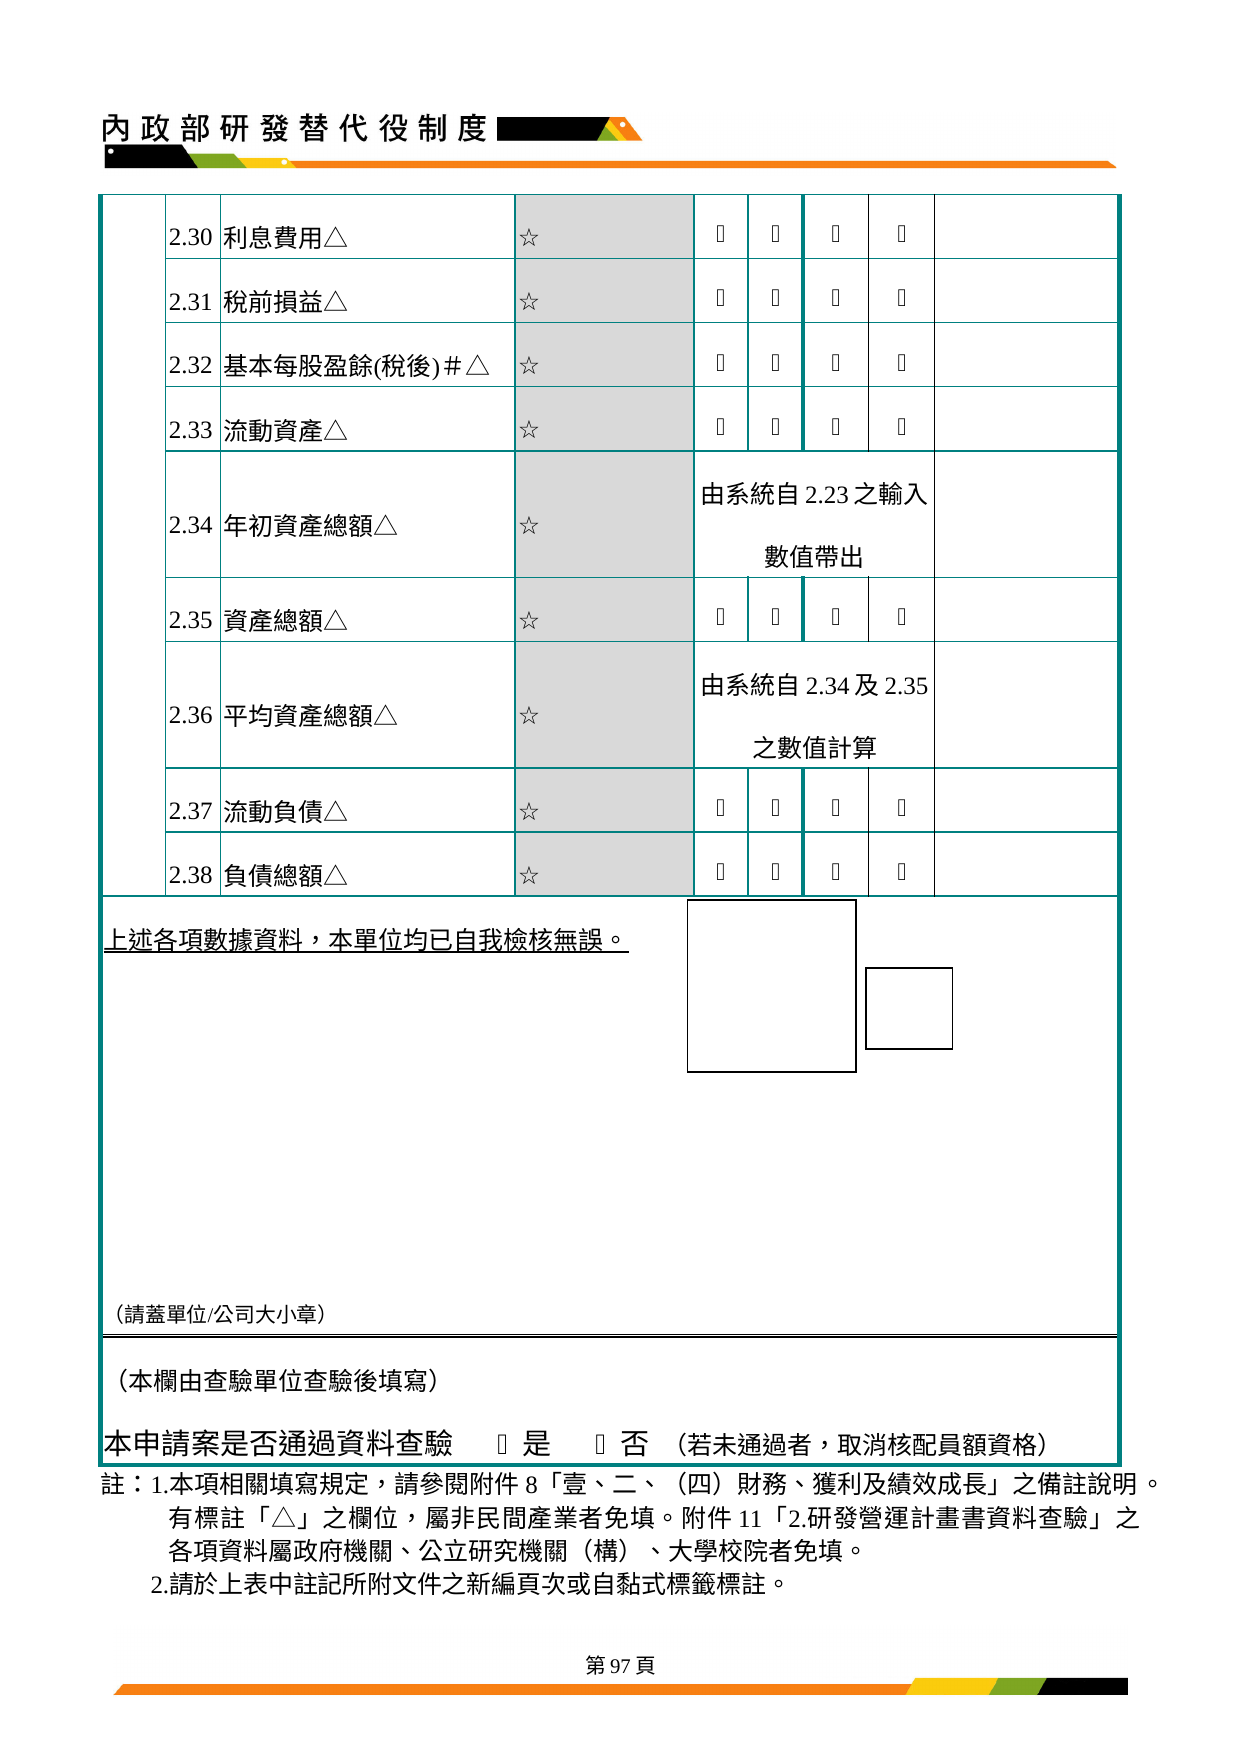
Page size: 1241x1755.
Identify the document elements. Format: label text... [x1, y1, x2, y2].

table_cell [935, 769, 1117, 831]
table_cell 基本每股盈餘(稅後)＃△ [221, 323, 514, 386]
table_cell 2.38 [166, 833, 220, 895]
table_cell  [695, 769, 747, 831]
table_cell  [869, 769, 934, 831]
table_cell [935, 833, 1117, 895]
table_cell [935, 452, 1117, 576]
table_cell （本欄由查驗單位查驗後填寫） 本申請案是否通過資料查驗  是  否 （若未通過者，取消核配員額資格） [103, 1338, 1117, 1462]
table_cell  [869, 833, 934, 895]
table_cell ☆ [516, 259, 693, 322]
table_cell  [805, 387, 868, 450]
table_cell [935, 259, 1117, 322]
table_cell 2.34 [166, 452, 220, 576]
table_cell  [805, 578, 868, 641]
table_cell  [749, 195, 801, 258]
table_cell ☆ [516, 323, 693, 386]
text 註：1.本項相關填寫規定，請參閱附件8「壹、二、（四）財務、獲利及績效成長」之備註說明。有標註「△」之欄位，屬非民間產業者免填。附件11「2.研發營運計畫書資料查驗」之各項資料屬政府機關、公立研究機關（構）、大學校院者免填。 [100, 1467, 1140, 1567]
table_cell  [749, 833, 801, 895]
table_cell [935, 195, 1117, 258]
table_cell 稅前損益△ [221, 259, 514, 322]
table_cell  [805, 833, 868, 895]
table_cell  [749, 769, 801, 831]
table_cell  [869, 195, 934, 258]
table_cell  [695, 195, 747, 258]
table_cell [935, 642, 1117, 767]
table_cell 2.30 [166, 195, 220, 258]
table_cell  [749, 323, 801, 386]
table_cell  [695, 259, 747, 322]
table_cell  [869, 323, 934, 386]
table_cell [935, 578, 1117, 641]
table_cell  [695, 387, 747, 450]
table_cell 2.33 [166, 387, 220, 450]
table_cell  [695, 323, 747, 386]
table_cell  [805, 195, 868, 258]
table_cell [935, 387, 1117, 450]
table_cell 平均資產總額△ [221, 642, 514, 767]
table_cell ☆ [516, 769, 693, 831]
table_cell 由系統自2.34及2.35之數值計算 [695, 642, 934, 767]
table_cell 2.31 [166, 259, 220, 322]
table_cell  [749, 259, 801, 322]
table_cell 年初資產總額△ [221, 452, 514, 576]
table_cell 2.32 [166, 323, 220, 386]
table_cell ☆ [516, 578, 693, 641]
table_cell 流動負債△ [221, 769, 514, 831]
table_cell  [805, 769, 868, 831]
table_cell  [749, 387, 801, 450]
table_cell  [749, 578, 801, 641]
table_cell  [869, 387, 934, 450]
table_cell  [805, 323, 868, 386]
table_cell [935, 323, 1117, 386]
table_cell [103, 195, 165, 895]
table_cell ☆ [516, 387, 693, 450]
table_cell 上述各項數據資料，本單位均已自我檢核無誤。 （請蓋單位/公司大小章） [103, 897, 1117, 1334]
table_cell 資產總額△ [221, 578, 514, 641]
table_cell  [805, 259, 868, 322]
table_cell  [869, 578, 934, 641]
table_cell  [695, 833, 747, 895]
table_cell 流動資產△ [221, 387, 514, 450]
table_cell ☆ [516, 833, 693, 895]
table_cell  [695, 578, 747, 641]
table_cell  [869, 259, 934, 322]
text 2.請於上表中註記所附文件之新編頁次或自黏式標籤標註。 [150, 1567, 1126, 1600]
table_cell ☆ [516, 195, 693, 258]
table_cell 2.36 [166, 642, 220, 767]
table_cell 負債總額△ [221, 833, 514, 895]
table_cell 2.35 [166, 578, 220, 641]
table_cell ☆ [516, 452, 693, 576]
table_cell 由系統自2.23之輸入數值帶出 [695, 452, 934, 576]
table_cell 利息費用△ [221, 195, 514, 258]
table_cell 2.37 [166, 769, 220, 831]
table_cell ☆ [516, 642, 693, 767]
